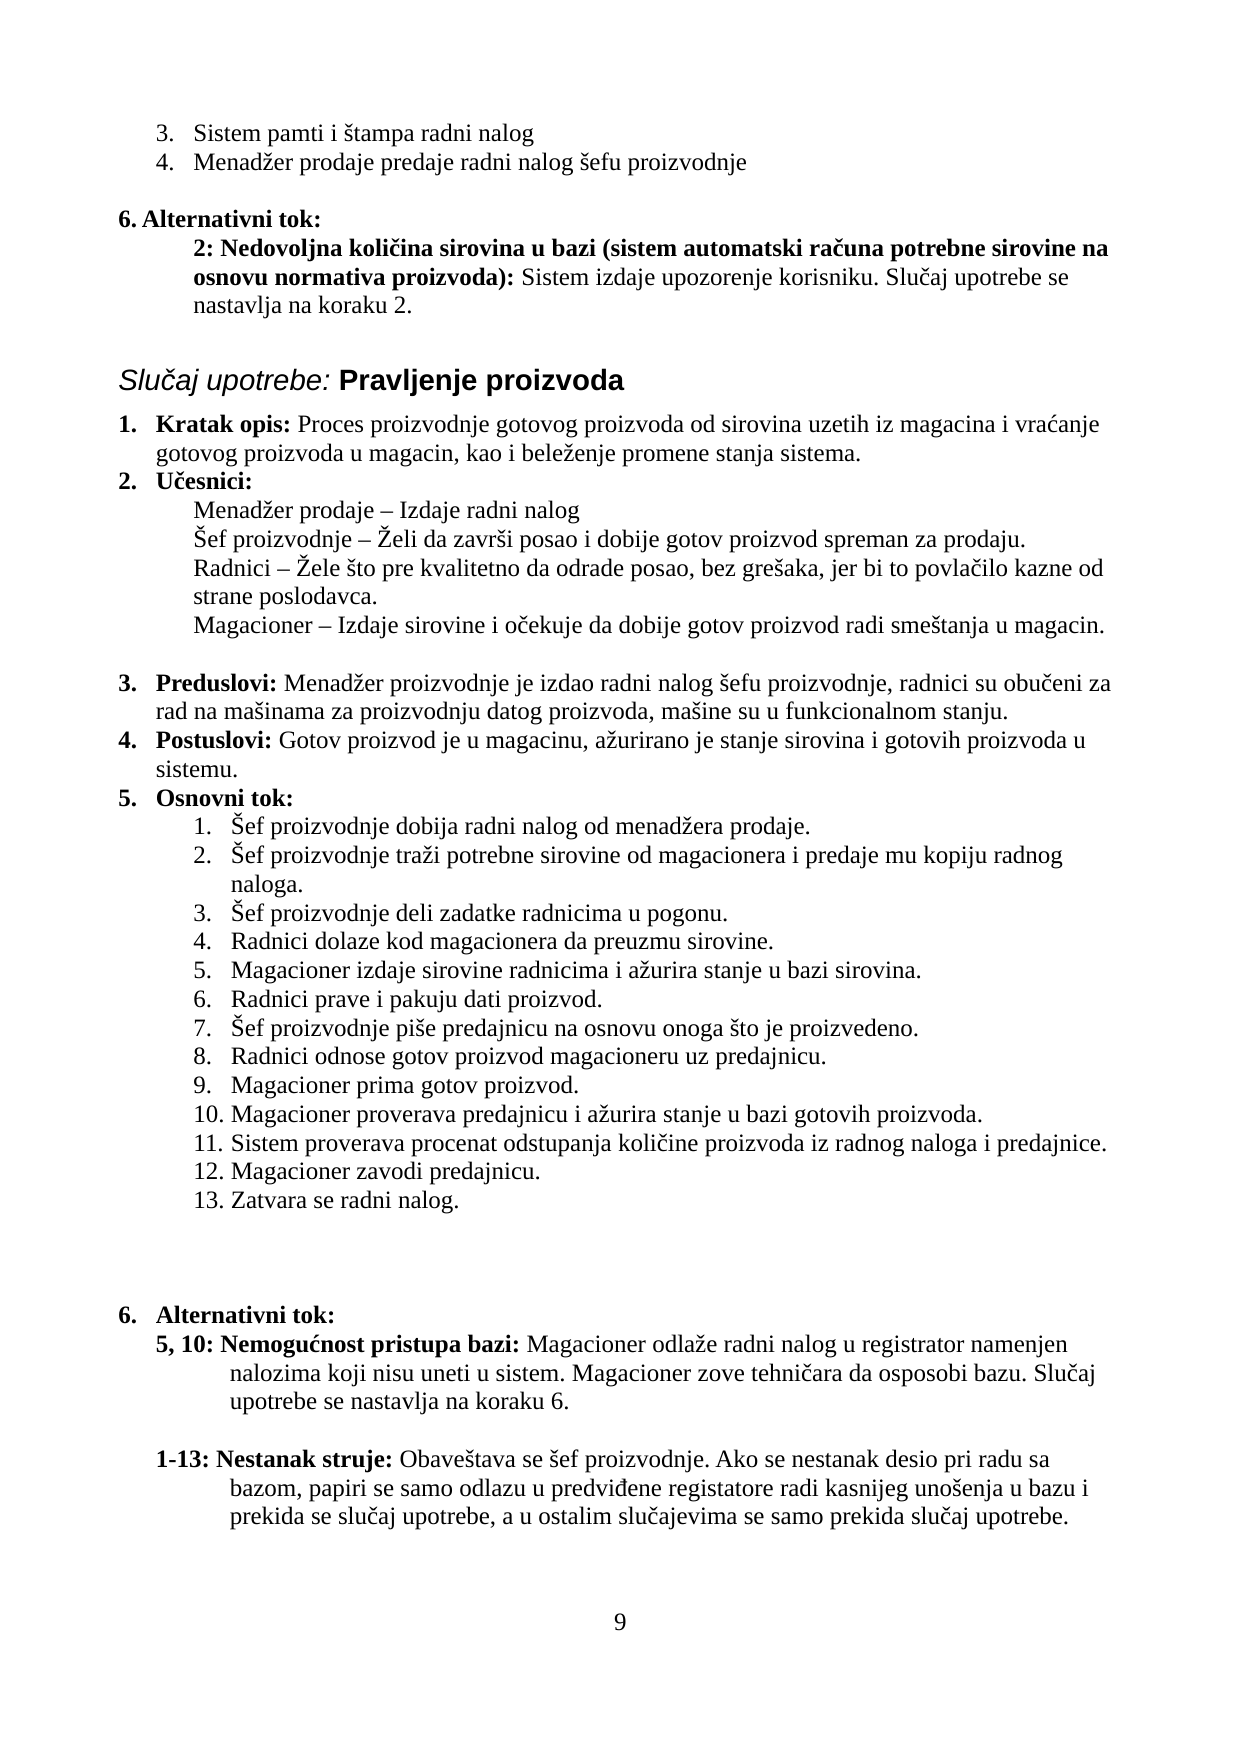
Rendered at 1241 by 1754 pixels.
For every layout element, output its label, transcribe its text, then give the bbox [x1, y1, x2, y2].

list Sistem pamti i štampa radni nalog [156, 118, 1122, 147]
list Radnici dolaze kod magacionera da preuzmu sirovine. [193, 926, 1122, 955]
list Šef proizvodnje deli zadatke radnicima u pogonu. [193, 898, 1122, 926]
list Šef proizvodnje dobija radni nalog od menadžera prodaje. [193, 811, 1122, 840]
list Učesnici: [118, 466, 1122, 495]
list Šef proizvodnje piše predajnicu na osnovu onoga što je proizvedeno. [193, 1013, 1122, 1041]
list Šef proizvodnje – Želi da završi posao i dobije gotov proizvod spreman za prodaju. [156, 524, 1122, 553]
list Radnici – Žele što pre kvalitetno da odrade posao, bez grešaka, jer bi to povlačilo kazne od strane poslodavca. [156, 553, 1122, 610]
list Sistem proverava procenat odstupanja količine proizvoda iz radnog naloga i predajnice. [193, 1128, 1122, 1156]
subtitle Slučaj upotrebe: Pravljenje proizvoda [118, 363, 1122, 396]
list Alternativni tok: [118, 1300, 1122, 1329]
list Magacioner proverava predajnicu i ažurira stanje u bazi gotovih proizvoda. [193, 1099, 1122, 1128]
list Preduslovi: Menadžer proizvodnje je izdao radni nalog šefu proizvodnje, radnici su obučeni za rad na mašinama za proizvodnju datog proizvoda, mašine su u funkcionalnom stanju. [118, 668, 1122, 725]
list Postuslovi: Gotov proizvod je u magacinu, ažurirano je stanje sirovina i gotovih proizvoda u sistemu. [118, 725, 1122, 783]
list Magacioner – Izdaje sirovine i očekuje da dobije gotov proizvod radi smeštanja u magacin. [156, 610, 1122, 639]
list Osnovni tok: [118, 783, 1122, 811]
list Zatvara se radni nalog. [193, 1185, 1122, 1214]
list Magacioner zavodi predajnicu. [193, 1156, 1122, 1185]
list Menadžer prodaje – Izdaje radni nalog [156, 495, 1122, 524]
list 2: Nedovoljna količina sirovina u bazi (sistem automatski računa potrebne sirovine na osnovu normativa proizvoda): Sistem izdaje upozorenje korisniku. Slučaj upotrebe se nastavlja na koraku 2. [156, 233, 1122, 319]
list Radnici odnose gotov proizvod magacioneru uz predajnicu. [193, 1041, 1122, 1070]
list Magacioner prima gotov proizvod. [193, 1070, 1122, 1099]
text 6. Alternativni tok: [118, 204, 1122, 233]
list Menadžer prodaje predaje radni nalog šefu proizvodnje [156, 147, 1122, 176]
list 5, 10: Nemogućnost pristupa bazi: Magacioner odlaže radni nalog u registrator namenjen nalozima koji nisu uneti u sistem. Magacioner zove tehničara da osposobi bazu. Slučaj upotrebe se nastavlja na koraku 6. [118, 1329, 1122, 1415]
list Magacioner izdaje sirovine radnicima i ažurira stanje u bazi sirovina. [193, 955, 1122, 984]
list Radnici prave i pakuju dati proizvod. [193, 984, 1122, 1013]
list 1-13: Nestanak struje: Obaveštava se šef proizvodnje. Ako se nestanak desio pri radu sa bazom, papiri se samo odlazu u predviđene registatore radi kasnijeg unošenja u bazu i prekida se slučaj upotrebe, a u ostalim slučajevima se samo prekida slučaj upotrebe. [118, 1444, 1122, 1530]
list Kratak opis: Proces proizvodnje gotovog proizvoda od sirovina uzetih iz magacina i vraćanje gotovog proizvoda u magacin, kao i beleženje promene stanja sistema. [118, 409, 1122, 466]
list Šef proizvodnje traži potrebne sirovine od magacionera i predaje mu kopiju radnog naloga. [193, 840, 1122, 898]
